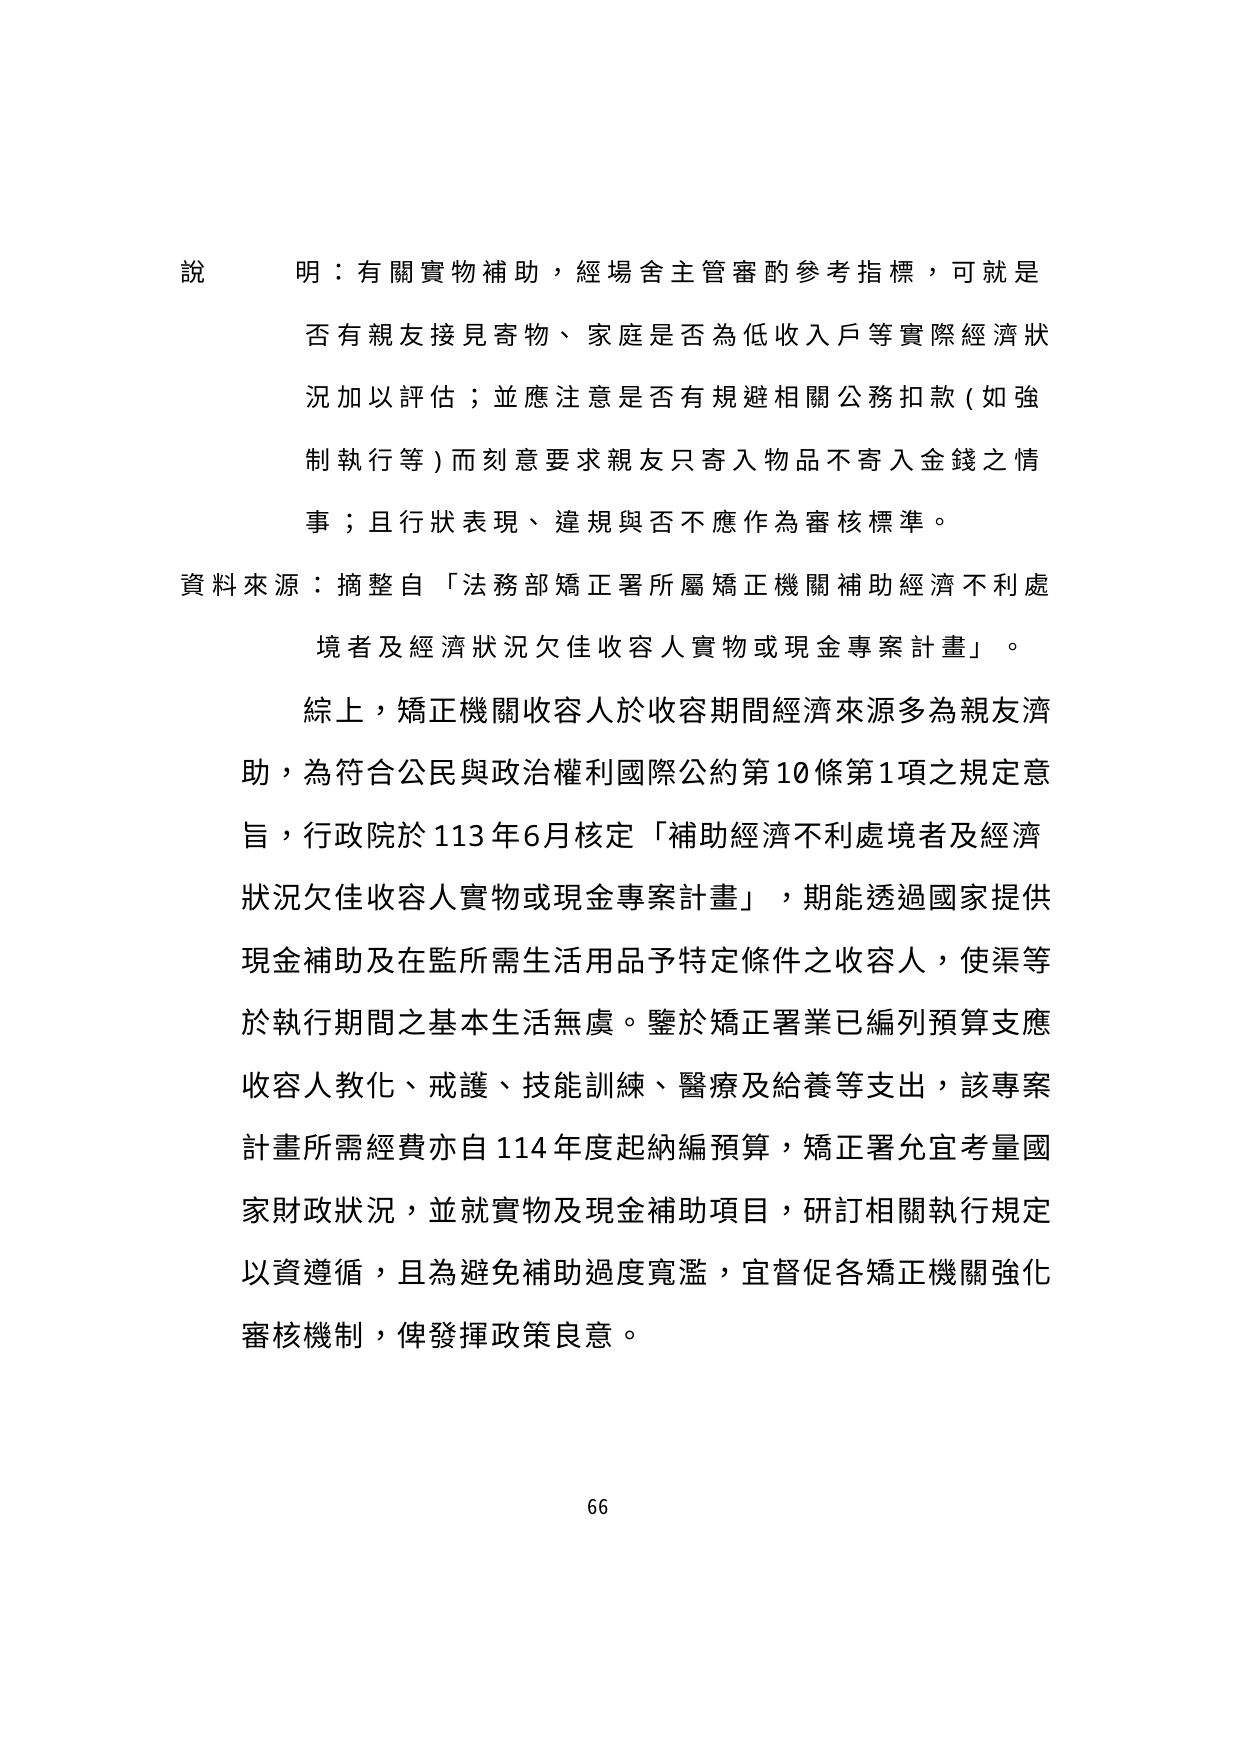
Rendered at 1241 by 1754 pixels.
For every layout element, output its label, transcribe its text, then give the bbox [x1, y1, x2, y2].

text 說 明：有關實物補助，經場舍主管審酌參考指標，可就是否有親友接見寄物、家庭是否為低收入戶等實際經濟狀況加以評估；並應注意是否有規避相關公務扣款(如強制執行等)而刻意要求親友只寄入物品不寄入金錢之情事；且行狀表現、違規與否不應作為審核標準。 [177, 229, 1063, 542]
text 資料來源：摘整自「法務部矯正署所屬矯正機關補助經濟不利處境者及經濟狀況欠佳收容人實物或現金專案計畫」。 [177, 542, 1063, 667]
text 綜上，矯正機關收容人於收容期間經濟來源多為親友濟助，為符合公民與政治權利國際公約第10條第1項之規定意旨，行政院於113年6月核定「補助經濟不利處境者及經濟狀況欠佳收容人實物或現金專案計畫」，期能透過國家提供現金補助及在監所需生活用品予特定條件之收容人，使渠等於執行期間之基本生活無虞。鑒於矯正署業已編列預算支應收容人教化、戒護、技能訓練、醫療及給養等支出，該專案計畫所需經費亦自114年度起納編預算，矯正署允宜考量國家財政狀況，並就實物及現金補助項目，研訂相關執行規定以資遵循，且為避免補助過度寬濫，宜督促各矯正機關強化審核機制，俾發揮政策良意。 [236, 667, 1063, 1354]
